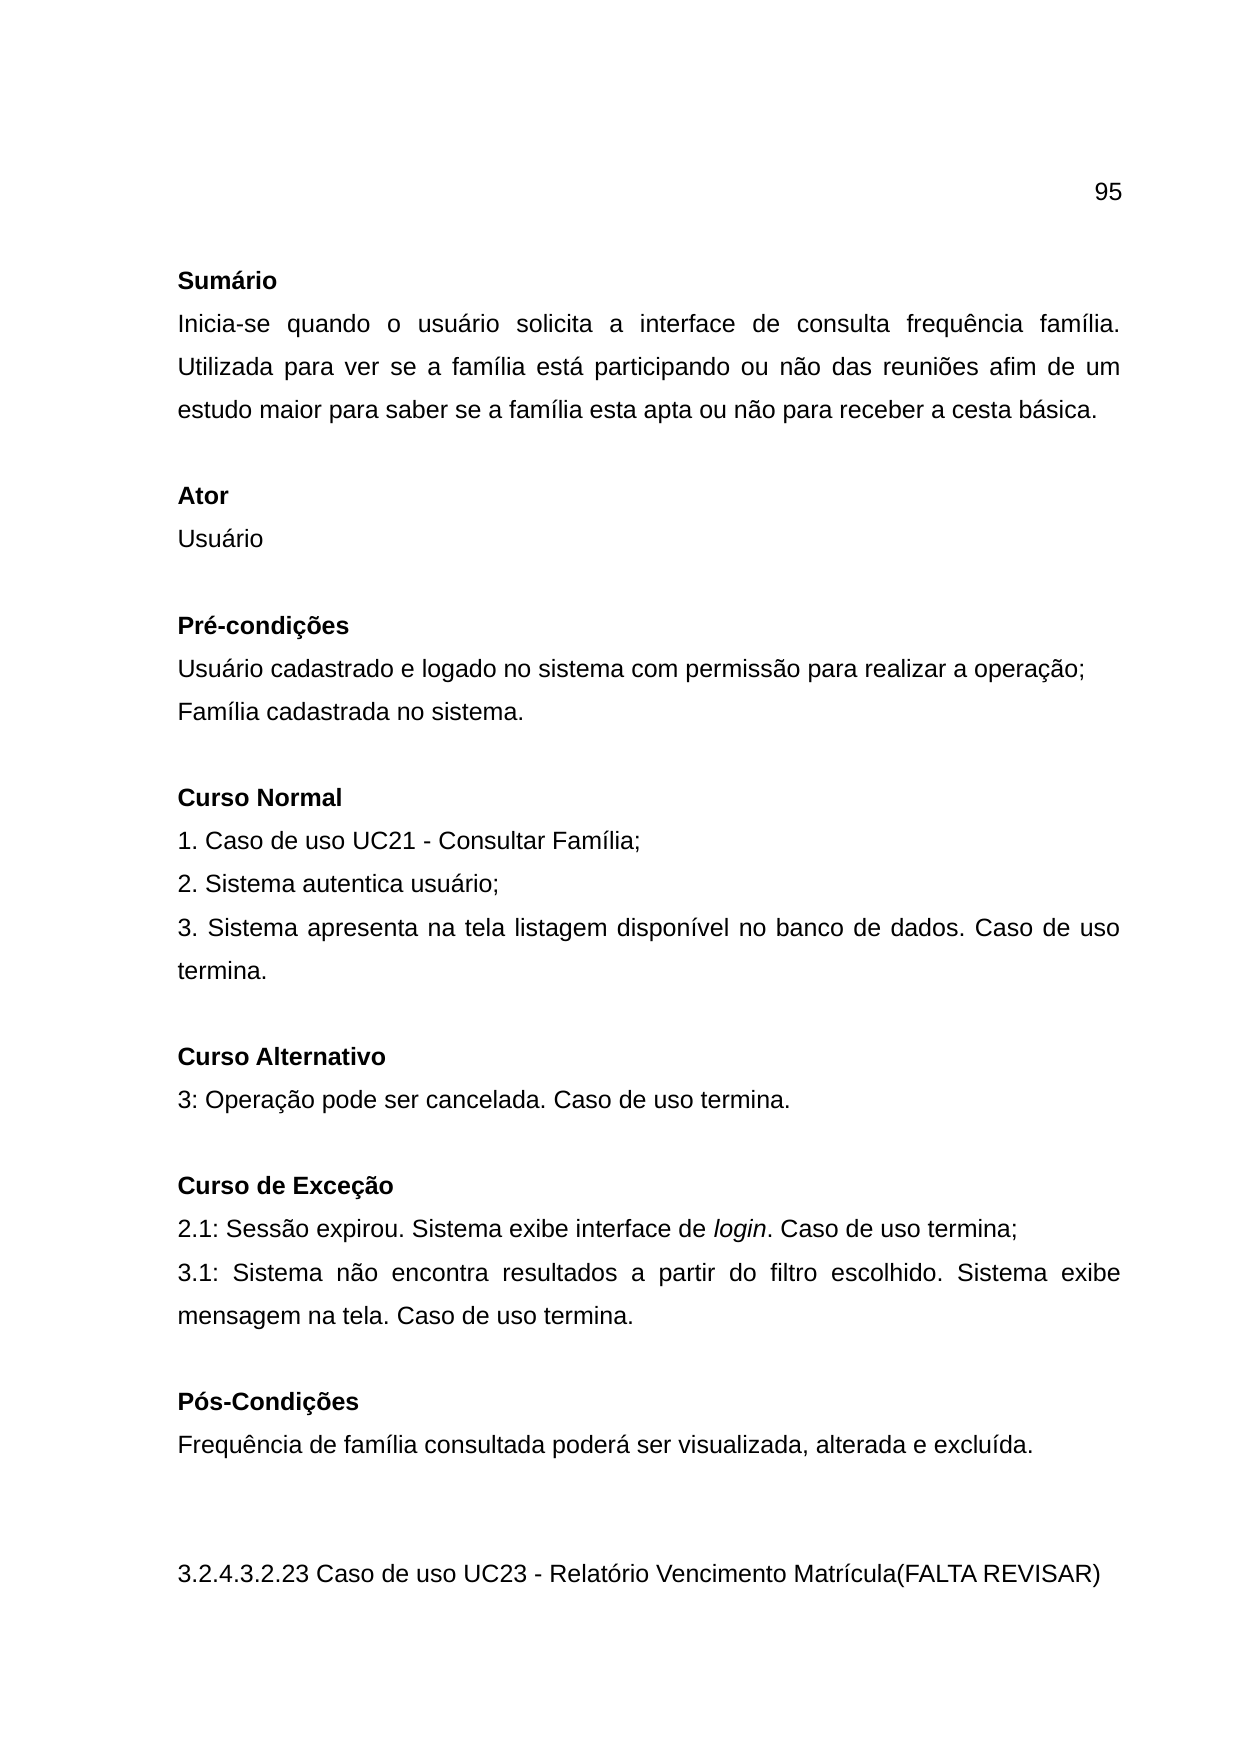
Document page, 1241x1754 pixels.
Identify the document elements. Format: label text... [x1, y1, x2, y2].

text Família cadastrada no sistema. [177, 697, 1122, 726]
text Curso Normal [177, 783, 1122, 812]
text 3.2.4.3.2.23 Caso de uso UC23 - Relatório Vencimento Matrícula(FALTA REVISAR) [177, 1559, 1122, 1588]
text Usuário [177, 524, 1122, 553]
text 1. Caso de uso UC21 - Consultar Família; [177, 826, 1122, 855]
text Inicia-se quando o usuário solicita a interface de consulta frequência família. Utilizada para ver se a família está participando ou não das reuniões afim de um estudo maior para saber se a família esta apta ou não para receber a cesta básica. [177, 309, 1122, 424]
text Pós-Condições [177, 1387, 1122, 1416]
text Curso Alternativo [177, 1042, 1122, 1071]
text Frequência de família consultada poderá ser visualizada, alterada e excluída. [177, 1430, 1122, 1459]
text 3: Operação pode ser cancelada. Caso de uso termina. [177, 1085, 1122, 1114]
text Ator [177, 481, 1122, 510]
text 3. Sistema apresenta na tela listagem disponível no banco de dados. Caso de uso termina. [177, 913, 1122, 984]
text Curso de Exceção [177, 1171, 1122, 1200]
text Pré-condições [177, 611, 1122, 639]
text Sumário [177, 266, 1122, 294]
text Usuário cadastrado e logado no sistema com permissão para realizar a operação; [177, 654, 1122, 683]
text 2. Sistema autentica usuário; [177, 869, 1122, 898]
text 3.1: Sistema não encontra resultados a partir do filtro escolhido. Sistema exibe mensagem na tela. Caso de uso termina. [177, 1258, 1122, 1329]
text 2.1: Sessão expirou. Sistema exibe interface de login. Caso de uso termina; [177, 1214, 1122, 1243]
